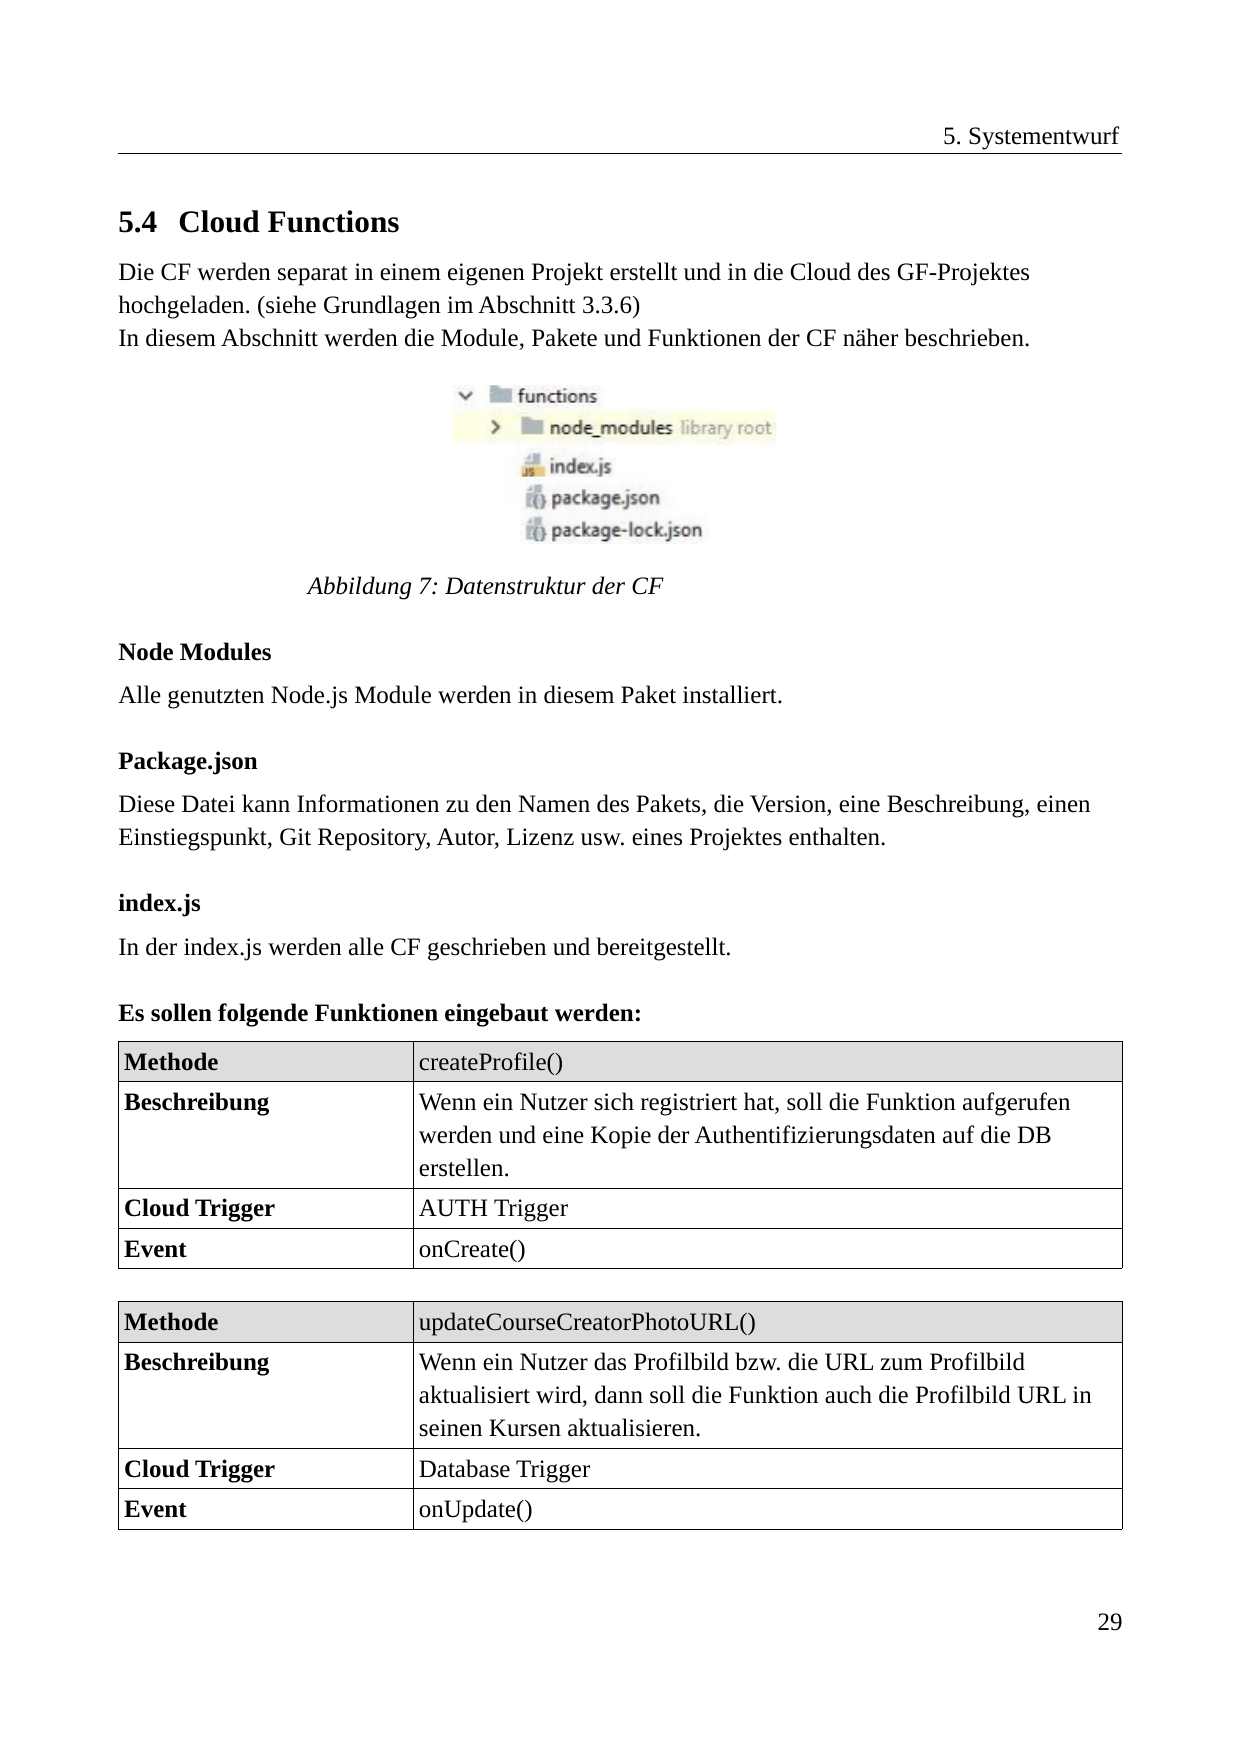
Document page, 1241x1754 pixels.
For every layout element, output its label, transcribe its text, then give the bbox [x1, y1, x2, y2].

text Package.json [118, 746, 1122, 775]
text Es sollen folgende Funktionen eingebaut werden: [118, 998, 1122, 1026]
table_cell AUTH Trigger [414, 1189, 1122, 1228]
text Diese Datei kann Informationen zu den Namen des Pakets, die Version, eine Beschreibung, einen Einstiegspunkt, Git Repository, Autor, Lizenz usw. eines Projektes enthalten. [118, 789, 1122, 851]
table_header Methode [119, 1302, 413, 1342]
table_cell onCreate() [414, 1229, 1122, 1268]
text Die CF werden separat in einem eigenen Projekt erstellt und in die Cloud des GF-Projektes hochgeladen. (siehe Grundlagen im Abschnitt 3.3.6) [118, 257, 1122, 319]
table_cell Cloud Trigger [119, 1189, 413, 1228]
table_cell Wenn ein Nutzer das Profilbild bzw. die URL zum Profilbild aktualisiert wird, dann soll die Funktion auch die Profilbild URL in seinen Kursen aktualisieren. [414, 1343, 1122, 1448]
table_cell Wenn ein Nutzer sich registriert hat, soll die Funktion aufgerufen werden und eine Kopie der Authentifizierungsdaten auf die DB erstellen. [414, 1082, 1122, 1187]
picture [307, 385, 933, 562]
text Abbildung 7: Datenstruktur der CF [308, 562, 933, 600]
table_cell Beschreibung [119, 1082, 413, 1187]
table_cell Beschreibung [119, 1343, 413, 1448]
table_header Methode [119, 1042, 413, 1081]
text Node Modules [118, 637, 1122, 666]
text In der index.js werden alle CF geschrieben und bereitgestellt. [118, 932, 1122, 960]
table_cell Event [119, 1489, 413, 1528]
text Alle genutzten Node.js Module werden in diesem Paket installiert. [118, 680, 1122, 709]
table_header createProfile() [414, 1042, 1122, 1081]
text In diesem Abschnitt werden die Module, Pakete und Funktionen der CF näher beschrieben. [118, 323, 1122, 352]
subtitle Cloud Functions [118, 203, 1122, 239]
table_header updateCourseCreatorPhotoURL() [414, 1302, 1122, 1342]
table_cell Cloud Trigger [119, 1449, 413, 1488]
table_cell onUpdate() [414, 1489, 1122, 1528]
table_cell Event [119, 1229, 413, 1268]
table_cell Database Trigger [414, 1449, 1122, 1488]
text index.js [118, 888, 1122, 917]
